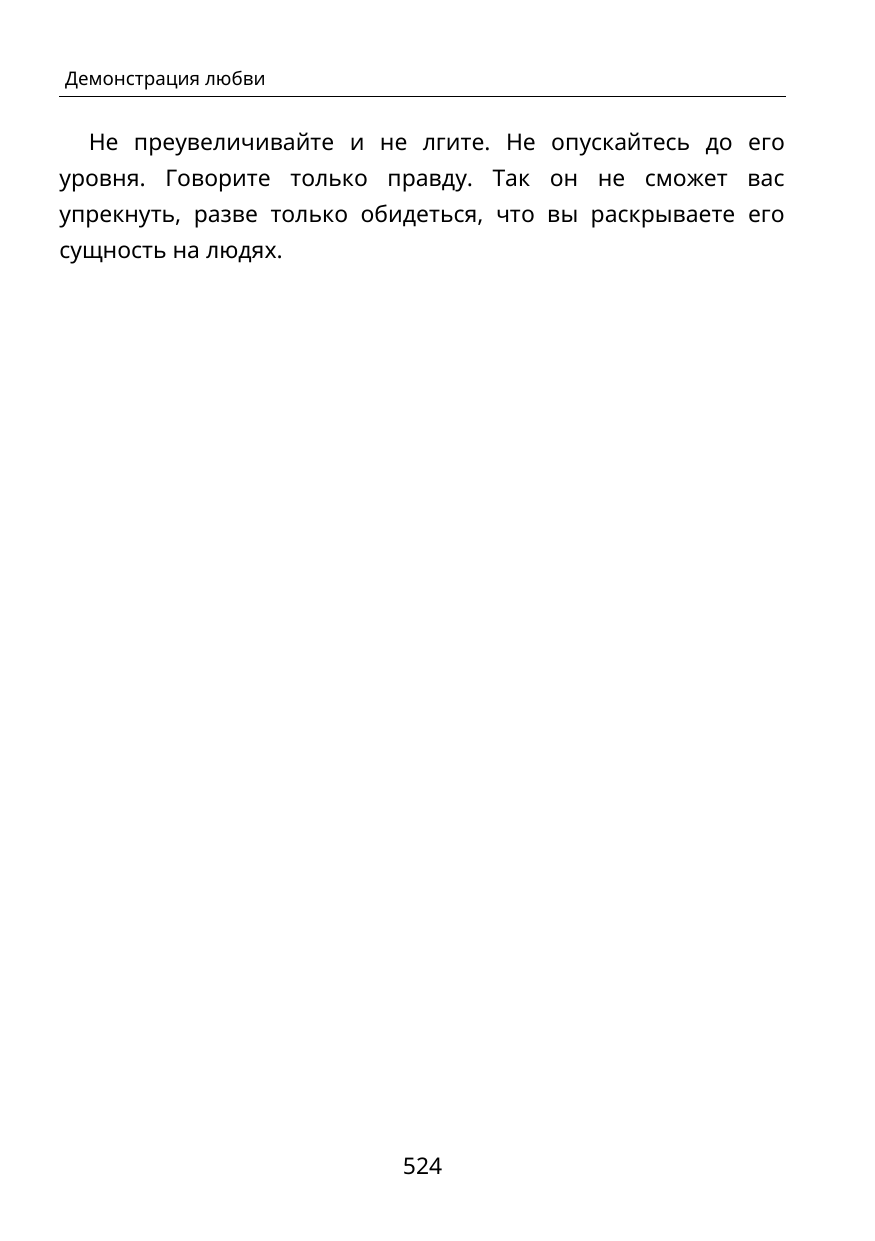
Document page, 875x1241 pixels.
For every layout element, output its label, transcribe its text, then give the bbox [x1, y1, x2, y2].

text Не преувеличивайте и не лгите. Не опускайтесь до его уровня. Говорите только правду. Так он не сможет вас упрекнуть, разве только обидеться, что вы раскрываете его сущность на людях. [59, 126, 786, 265]
